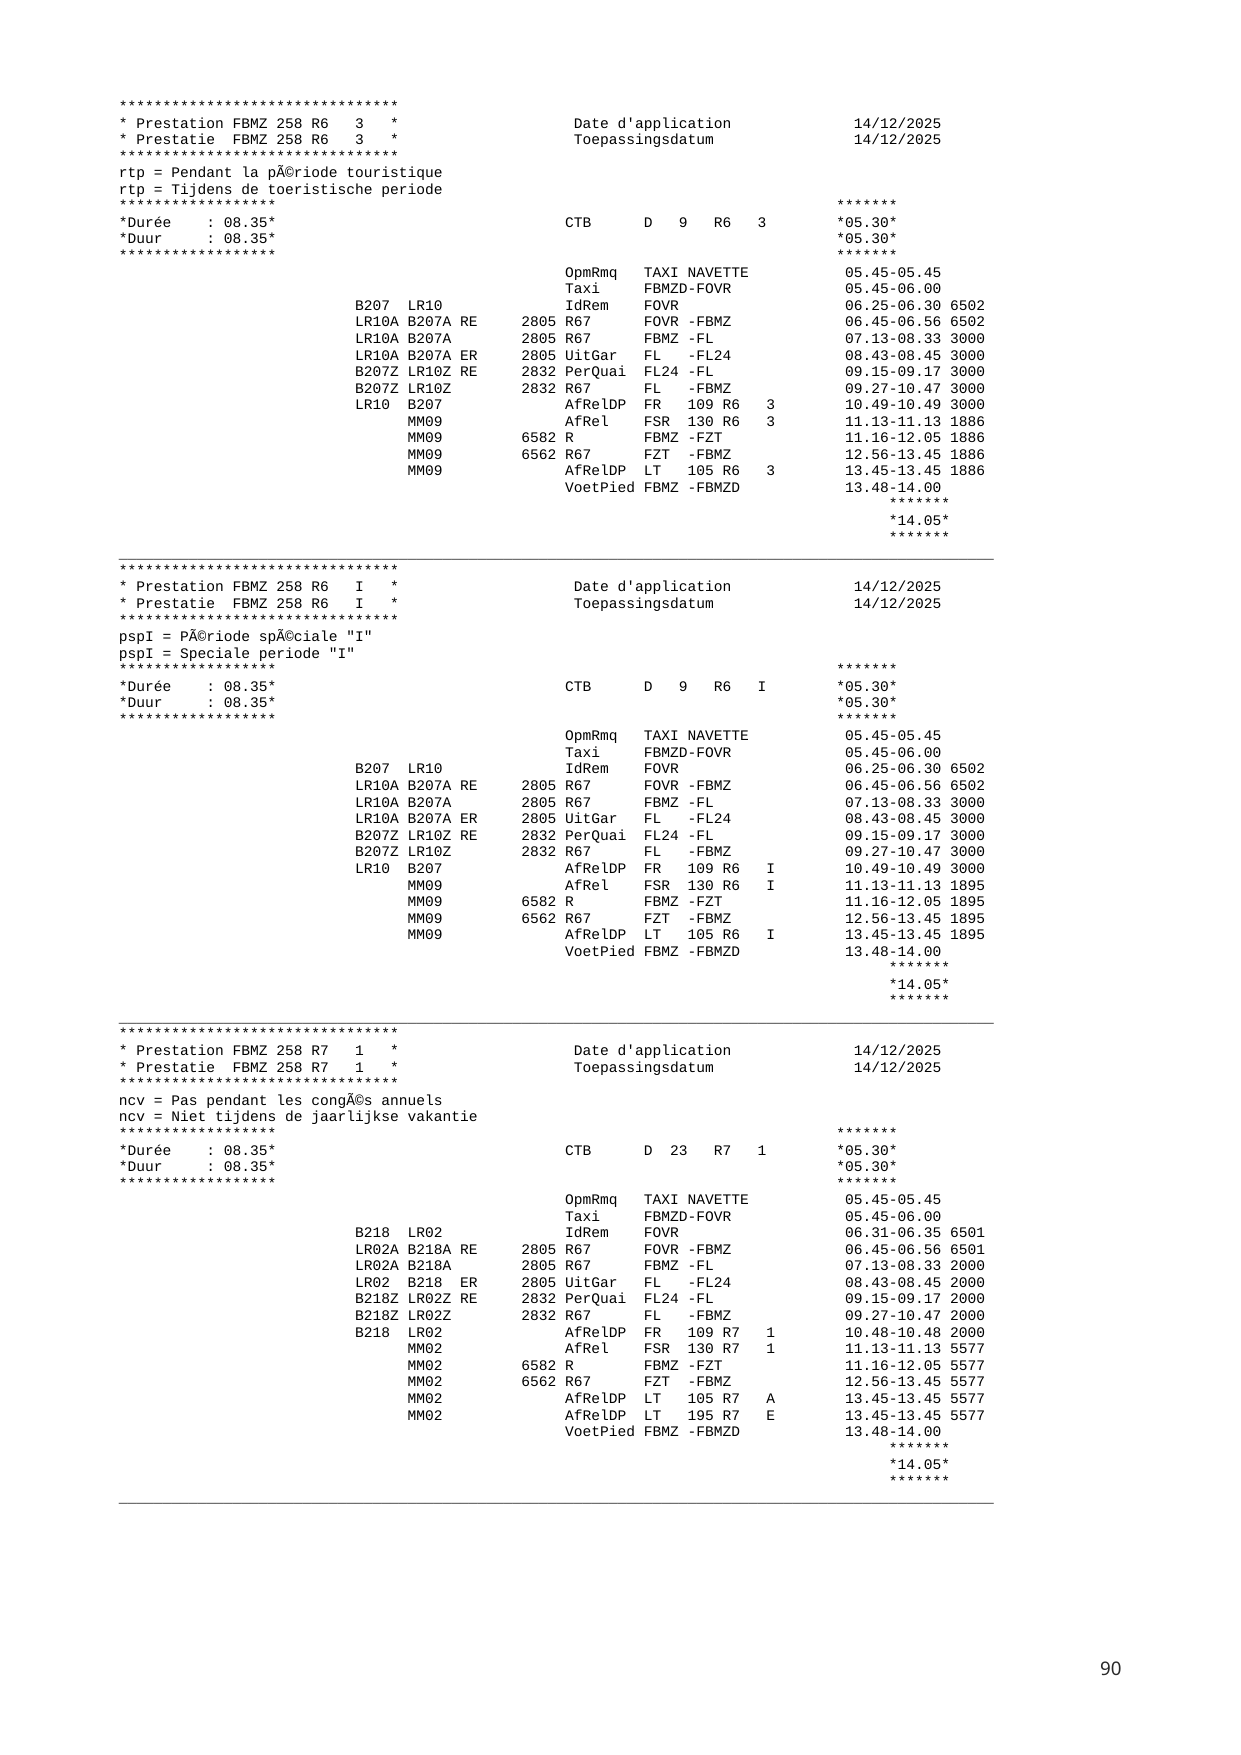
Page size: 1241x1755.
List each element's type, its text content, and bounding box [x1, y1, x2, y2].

text ******************************** * Prestation FBMZ 258 R7 1 * Date d'application 14/12/2025 * Prestatie FBMZ 258 R7 1 * Toepassingsdatum 14/12/2025 ******************************** ncv = Pas pendant les congÃ©s annuels ncv = Niet tijdens de jaarlijkse vakantie ****************** ******* *Durée : 08.35* CTB D 23 R7 1 *05.30* *Duur : 08.35* *05.30* ****************** ******* OpmRmq TAXI NAVETTE 05.45-05.45 Taxi FBMZD-FOVR 05.45-06.00 B218 LR02 IdRem FOVR 06.31-06.35 6501 LR02A B218A RE 2805 R67 FOVR -FBMZ 06.45-06.56 6501 LR02A B218A 2805 R67 FBMZ -FL 07.13-08.33 2000 LR02 B218 ER 2805 UitGar FL -FL24 08.43-08.45 2000 B218Z LR02Z RE 2832 PerQuai FL24 -FL 09.15-09.17 2000 B218Z LR02Z 2832 R67 FL -FBMZ 09.27-10.47 2000 B218 LR02 AfRelDP FR 109 R7 1 10.48-10.48 2000 MM02 AfRel FSR 130 R7 1 11.13-11.13 5577 MM02 6582 R FBMZ -FZT 11.16-12.05 5577 MM02 6562 R67 FZT -FBMZ 12.56-13.45 5577 MM02 AfRelDP LT 105 R7 A 13.45-13.45 5577 MM02 AfRelDP LT 195 R7 E 13.45-13.45 5577 VoetPied FBMZ -FBMZD 13.48-14.00 ******* *14.05* ******* ____________________________________________________________________________________________________ [119, 1027, 1122, 1507]
text ******************************** * Prestation FBMZ 258 R6 I * Date d'application 14/12/2025 * Prestatie FBMZ 258 R6 I * Toepassingsdatum 14/12/2025 ******************************** pspI = PÃ©riode spÃ©ciale "I" pspI = Speciale periode "I" ****************** ******* *Durée : 08.35* CTB D 9 R6 I *05.30* *Duur : 08.35* *05.30* ****************** ******* OpmRmq TAXI NAVETTE 05.45-05.45 Taxi FBMZD-FOVR 05.45-06.00 B207 LR10 IdRem FOVR 06.25-06.30 6502 LR10A B207A RE 2805 R67 FOVR -FBMZ 06.45-06.56 6502 LR10A B207A 2805 R67 FBMZ -FL 07.13-08.33 3000 LR10A B207A ER 2805 UitGar FL -FL24 08.43-08.45 3000 B207Z LR10Z RE 2832 PerQuai FL24 -FL 09.15-09.17 3000 B207Z LR10Z 2832 R67 FL -FBMZ 09.27-10.47 3000 LR10 B207 AfRelDP FR 109 R6 I 10.49-10.49 3000 MM09 AfRel FSR 130 R6 I 11.13-11.13 1895 MM09 6582 R FBMZ -FZT 11.16-12.05 1895 MM09 6562 R67 FZT -FBMZ 12.56-13.45 1895 MM09 AfRelDP LT 105 R6 I 13.45-13.45 1895 VoetPied FBMZ -FBMZD 13.48-14.00 ******* *14.05* ******* ____________________________________________________________________________________________________ [119, 563, 1122, 1027]
text ******************************** * Prestation FBMZ 258 R6 3 * Date d'application 14/12/2025 * Prestatie FBMZ 258 R6 3 * Toepassingsdatum 14/12/2025 ******************************** rtp = Pendant la pÃ©riode touristique rtp = Tijdens de toeristische periode ****************** ******* *Durée : 08.35* CTB D 9 R6 3 *05.30* *Duur : 08.35* *05.30* ****************** ******* OpmRmq TAXI NAVETTE 05.45-05.45 Taxi FBMZD-FOVR 05.45-06.00 B207 LR10 IdRem FOVR 06.25-06.30 6502 LR10A B207A RE 2805 R67 FOVR -FBMZ 06.45-06.56 6502 LR10A B207A 2805 R67 FBMZ -FL 07.13-08.33 3000 LR10A B207A ER 2805 UitGar FL -FL24 08.43-08.45 3000 B207Z LR10Z RE 2832 PerQuai FL24 -FL 09.15-09.17 3000 B207Z LR10Z 2832 R67 FL -FBMZ 09.27-10.47 3000 LR10 B207 AfRelDP FR 109 R6 3 10.49-10.49 3000 MM09 AfRel FSR 130 R6 3 11.13-11.13 1886 MM09 6582 R FBMZ -FZT 11.16-12.05 1886 MM09 6562 R67 FZT -FBMZ 12.56-13.45 1886 MM09 AfRelDP LT 105 R6 3 13.45-13.45 1886 VoetPied FBMZ -FBMZD 13.48-14.00 ******* *14.05* ******* ____________________________________________________________________________________________________ [119, 99, 1122, 563]
